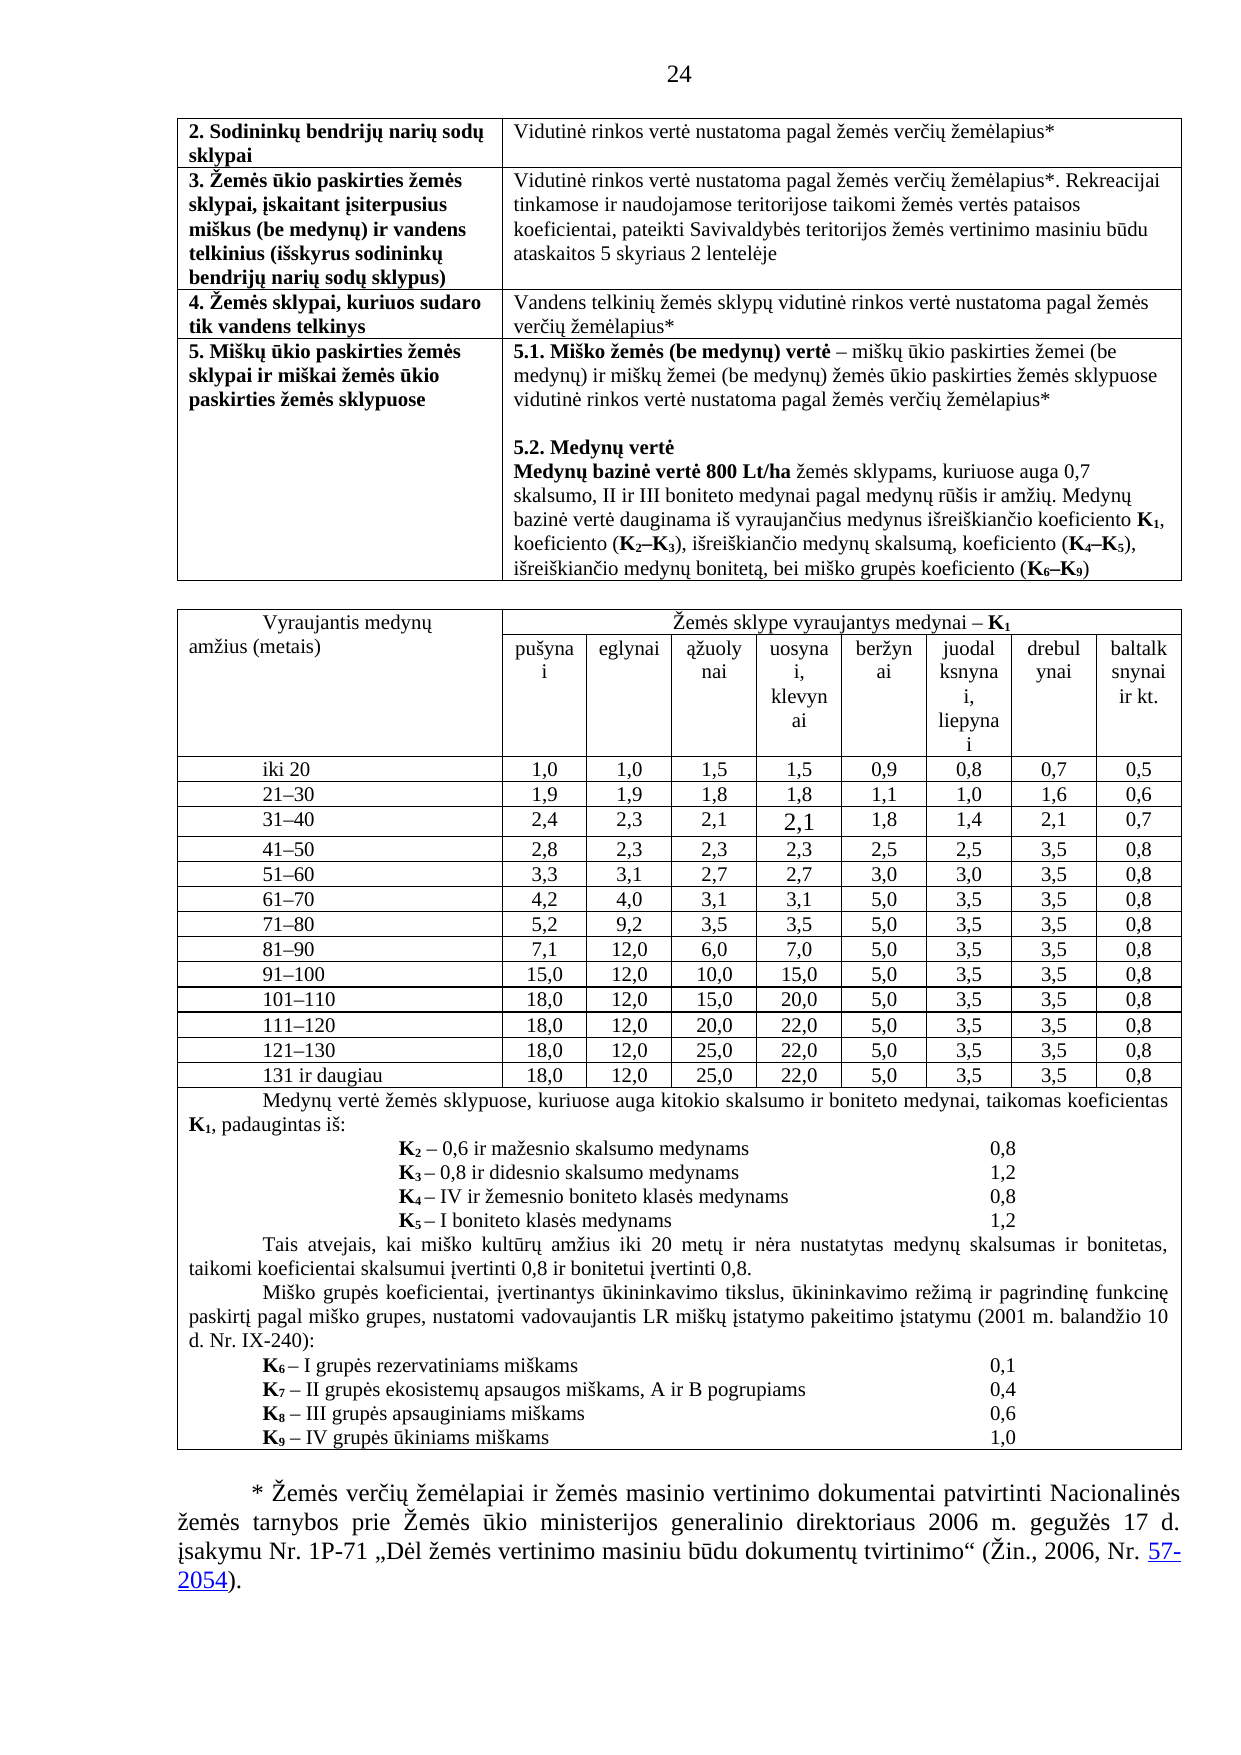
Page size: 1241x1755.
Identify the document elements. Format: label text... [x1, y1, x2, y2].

table_cell 5,0 [842, 1063, 926, 1087]
table_cell 3,5 [1012, 1063, 1096, 1087]
table_cell 1,9 [587, 782, 671, 806]
table_cell eglynai [587, 635, 671, 756]
table_cell beržynai [842, 635, 926, 756]
table_cell Vidutinė rinkos vertė nustatoma pagal žemės verčių žemėlapius* [503, 119, 1181, 167]
table_cell 4,2 [503, 887, 586, 911]
table_cell iki 20 [178, 757, 502, 781]
table_cell 2,3 [587, 807, 671, 836]
table_cell 2,8 [503, 837, 586, 861]
table_cell 0,7 [1012, 757, 1096, 781]
table_cell 3,5 [672, 912, 756, 936]
table_cell 25,0 [672, 1038, 756, 1062]
table_cell 0,8 [1097, 912, 1181, 936]
table_cell 0,6 [1097, 782, 1181, 806]
table_cell 0,9 [842, 757, 926, 781]
table_cell 12,0 [587, 1063, 671, 1087]
table_cell 3,5 [1012, 937, 1096, 961]
table_cell 5,0 [842, 962, 926, 986]
table_cell 1,5 [672, 757, 756, 781]
table_cell 3,1 [672, 887, 756, 911]
table_cell 12,0 [587, 1038, 671, 1062]
table_cell 3,5 [927, 1013, 1011, 1037]
table_cell 10,0 [672, 962, 756, 986]
table_cell 0,8 [927, 757, 1011, 781]
table_cell 111–120 [178, 1013, 502, 1037]
table_header Žemės sklype vyraujantys medynai – K1 [503, 610, 1181, 634]
table_cell juodalksnynai, liepynai [927, 635, 1011, 756]
table_cell 3,0 [842, 862, 926, 886]
text * Žemės verčių žemėlapiai ir žemės masinio vertinimo dokumentai patvirtinti Nacionalinės žemės tarnybos prie Žemės ūkio ministerijos generalinio direktoriaus 2006 m. gegužės 17 d. įsakymu Nr. 1P-71 „Dėl žemės vertinimo masiniu būdu dokumentų tvirtinimo“ (Žin., 2006, Nr. 57-2054). [177, 1478, 1181, 1593]
table_cell baltalksnynai ir kt. [1097, 635, 1181, 756]
table_cell 15,0 [503, 962, 586, 986]
table_cell 1,4 [927, 807, 1011, 836]
table_cell 1,8 [757, 782, 841, 806]
table_cell 3,3 [503, 862, 586, 886]
table_cell 31–40 [178, 807, 502, 836]
table_cell 22,0 [757, 1063, 841, 1087]
table_cell 0,8 [1097, 862, 1181, 886]
table_cell 3,1 [757, 887, 841, 911]
table_cell 9,2 [587, 912, 671, 936]
table_cell 3,5 [927, 887, 1011, 911]
table_cell 2,4 [503, 807, 586, 836]
table_cell 5,0 [842, 988, 926, 1011]
table_cell 0,8 [1097, 1038, 1181, 1062]
table_cell Vandens telkinių žemės sklypų vidutinė rinkos vertė nustatoma pagal žemės verčių žemėlapius* [503, 290, 1181, 338]
table_cell 25,0 [672, 1063, 756, 1087]
table_cell 81–90 [178, 937, 502, 961]
table_cell 5,0 [842, 937, 926, 961]
table_cell 51–60 [178, 862, 502, 886]
table_cell 2,7 [672, 862, 756, 886]
table_cell 12,0 [587, 1013, 671, 1037]
table_cell 5,0 [842, 1038, 926, 1062]
table_cell 1,0 [927, 782, 1011, 806]
table_cell 0,7 [1097, 807, 1181, 836]
table_cell 18,0 [503, 1013, 586, 1037]
table_cell 3,5 [757, 912, 841, 936]
table_cell 2,5 [927, 837, 1011, 861]
table_cell 3,5 [1012, 1038, 1096, 1062]
table_cell 2,1 [672, 807, 756, 836]
table_cell 3,5 [1012, 837, 1096, 861]
table_cell 0,8 [1097, 962, 1181, 986]
table_cell 2,3 [672, 837, 756, 861]
table_cell 0,8 [1097, 1063, 1181, 1087]
table_cell 1,8 [672, 782, 756, 806]
table_cell 1,5 [757, 757, 841, 781]
table_cell 22,0 [757, 1038, 841, 1062]
table_cell 91–100 [178, 962, 502, 986]
table_cell 12,0 [587, 937, 671, 961]
table_cell 0,5 [1097, 757, 1181, 781]
table_cell 5,0 [842, 1013, 926, 1037]
table_cell Vidutinė rinkos vertė nustatoma pagal žemės verčių žemėlapius*. Rekreacijai tinkamose ir naudojamose teritorijose taikomi žemės vertės pataisos koeficientai, pateikti Savivaldybės teritorijos žemės vertinimo masiniu būdu ataskaitos 5 skyriaus 2 lentelėje [503, 168, 1181, 289]
table_cell 1,1 [842, 782, 926, 806]
table_cell 18,0 [503, 1063, 586, 1087]
table_cell 3,5 [1012, 962, 1096, 986]
table_cell 1,0 [503, 757, 586, 781]
table_cell 3,5 [927, 1038, 1011, 1062]
table_cell 7,1 [503, 937, 586, 961]
table_cell pušynai [503, 635, 586, 756]
table_cell 18,0 [503, 1038, 586, 1062]
table_cell 15,0 [672, 988, 756, 1011]
table_cell 71–80 [178, 912, 502, 936]
table_cell 5,0 [842, 912, 926, 936]
table_cell 3,5 [927, 988, 1011, 1011]
table_cell 0,8 [1097, 988, 1181, 1011]
table_cell 0,8 [1097, 1013, 1181, 1037]
table_cell 2,7 [757, 862, 841, 886]
table_cell 5.1. Miško žemės (be medynų) vertė – miškų ūkio paskirties žemei (be medynų) ir miškų žemei (be medynų) žemės ūkio paskirties žemės sklypuose vidutinė rinkos vertė nustatoma pagal žemės verčių žemėlapius* 5.2. Medynų vertė Medynų bazinė vertė 800 Lt/ha žemės sklypams, kuriuose auga 0,7 skalsumo, II ir III boniteto medynai pagal medynų rūšis ir amžių. Medynų bazinė vertė dauginama iš vyraujančius medynus išreiškiančio koeficiento K1, koeficiento (K2–K3), išreiškiančio medynų skalsumą, koeficiento (K4–K5), išreiškiančio medynų bonitetą, bei miško grupės koeficiento (K6–K9) [503, 339, 1181, 579]
table_cell 12,0 [587, 962, 671, 986]
table_cell 2,1 [1012, 807, 1096, 836]
table_cell 3,5 [927, 1063, 1011, 1087]
table_cell 3,5 [1012, 912, 1096, 936]
table_cell 20,0 [672, 1013, 756, 1037]
table_cell 3,5 [1012, 988, 1096, 1011]
table_cell 0,8 [1097, 887, 1181, 911]
table_cell 0,8 [1097, 937, 1181, 961]
table_cell 1,9 [503, 782, 586, 806]
table_cell 3,5 [1012, 887, 1096, 911]
table_cell 15,0 [757, 962, 841, 986]
table_cell 7,0 [757, 937, 841, 961]
table_cell 0,8 [1097, 837, 1181, 861]
table_cell 61–70 [178, 887, 502, 911]
table_cell 3,5 [1012, 1013, 1096, 1037]
table_cell 3,5 [927, 962, 1011, 986]
table_cell 1,8 [842, 807, 926, 836]
table_cell 12,0 [587, 988, 671, 1011]
table_cell 3,1 [587, 862, 671, 886]
table_cell 1,0 [587, 757, 671, 781]
table_cell 131 ir daugiau [178, 1063, 502, 1087]
table_header Vyraujantis medynų amžius (metais) [178, 610, 502, 756]
table_cell 3,5 [927, 937, 1011, 961]
table_cell 5,2 [503, 912, 586, 936]
table_cell Medynų vertė žemės sklypuose, kuriuose auga kitokio skalsumo ir boniteto medynai, taikomas koeficientas K1, padaugintas iš: K2 – 0,6 ir mažesnio skalsumo medynams 0,8 K3 – 0,8 ir didesnio skalsumo medynams 1,2 K4 – IV ir žemesnio boniteto klasės medynams 0,8 K5 – I boniteto klasės medynams 1,2 Tais atvejais, kai miško kultūrų amžius iki 20 metų ir nėra nustatytas medynų skalsumas ir bonitetas, taikomi koeficientai skalsumui įvertinti 0,8 ir bonitetui įvertinti 0,8. Miško grupės koeficientai, įvertinantys ūkininkavimo tikslus, ūkininkavimo režimą ir pagrindinę funkcinę paskirtį pagal miško grupes, nustatomi vadovaujantis LR miškų įstatymo pakeitimo įstatymu (2001 m. balandžio 10 d. Nr. IX-240): K6 – I grupės rezervatiniams miškams 0,1 K7 – II grupės ekosistemų apsaugos miškams, A ir B pogrupiams 0,4 K8 – III grupės apsauginiams miškams 0,6 K9 – IV grupės ūkiniams miškams 1,0 [178, 1088, 1181, 1449]
table_cell 5,0 [842, 887, 926, 911]
table_cell 101–110 [178, 988, 502, 1011]
table_cell 1,6 [1012, 782, 1096, 806]
table_cell 3,5 [927, 912, 1011, 936]
table_cell 6,0 [672, 937, 756, 961]
table_cell 20,0 [757, 988, 841, 1011]
table_cell 121–130 [178, 1038, 502, 1062]
table_cell 2,3 [757, 837, 841, 861]
table_cell 3,5 [1012, 862, 1096, 886]
table_cell 41–50 [178, 837, 502, 861]
table_cell 21–30 [178, 782, 502, 806]
table_cell 22,0 [757, 1013, 841, 1037]
table_cell 4,0 [587, 887, 671, 911]
table_cell 3,0 [927, 862, 1011, 886]
table_cell 18,0 [503, 988, 586, 1011]
table_cell 2,5 [842, 837, 926, 861]
table_cell ąžuolynai [672, 635, 756, 756]
table_cell uosynai, klevynai [757, 635, 841, 756]
table_cell drebulynai [1012, 635, 1096, 756]
table_cell 2,3 [587, 837, 671, 861]
table_cell 5. Miškų ūkio paskirties žemės sklypai ir miškai žemės ūkio paskirties žemės sklypuose [178, 339, 502, 579]
table_cell 2,1 [757, 807, 841, 836]
